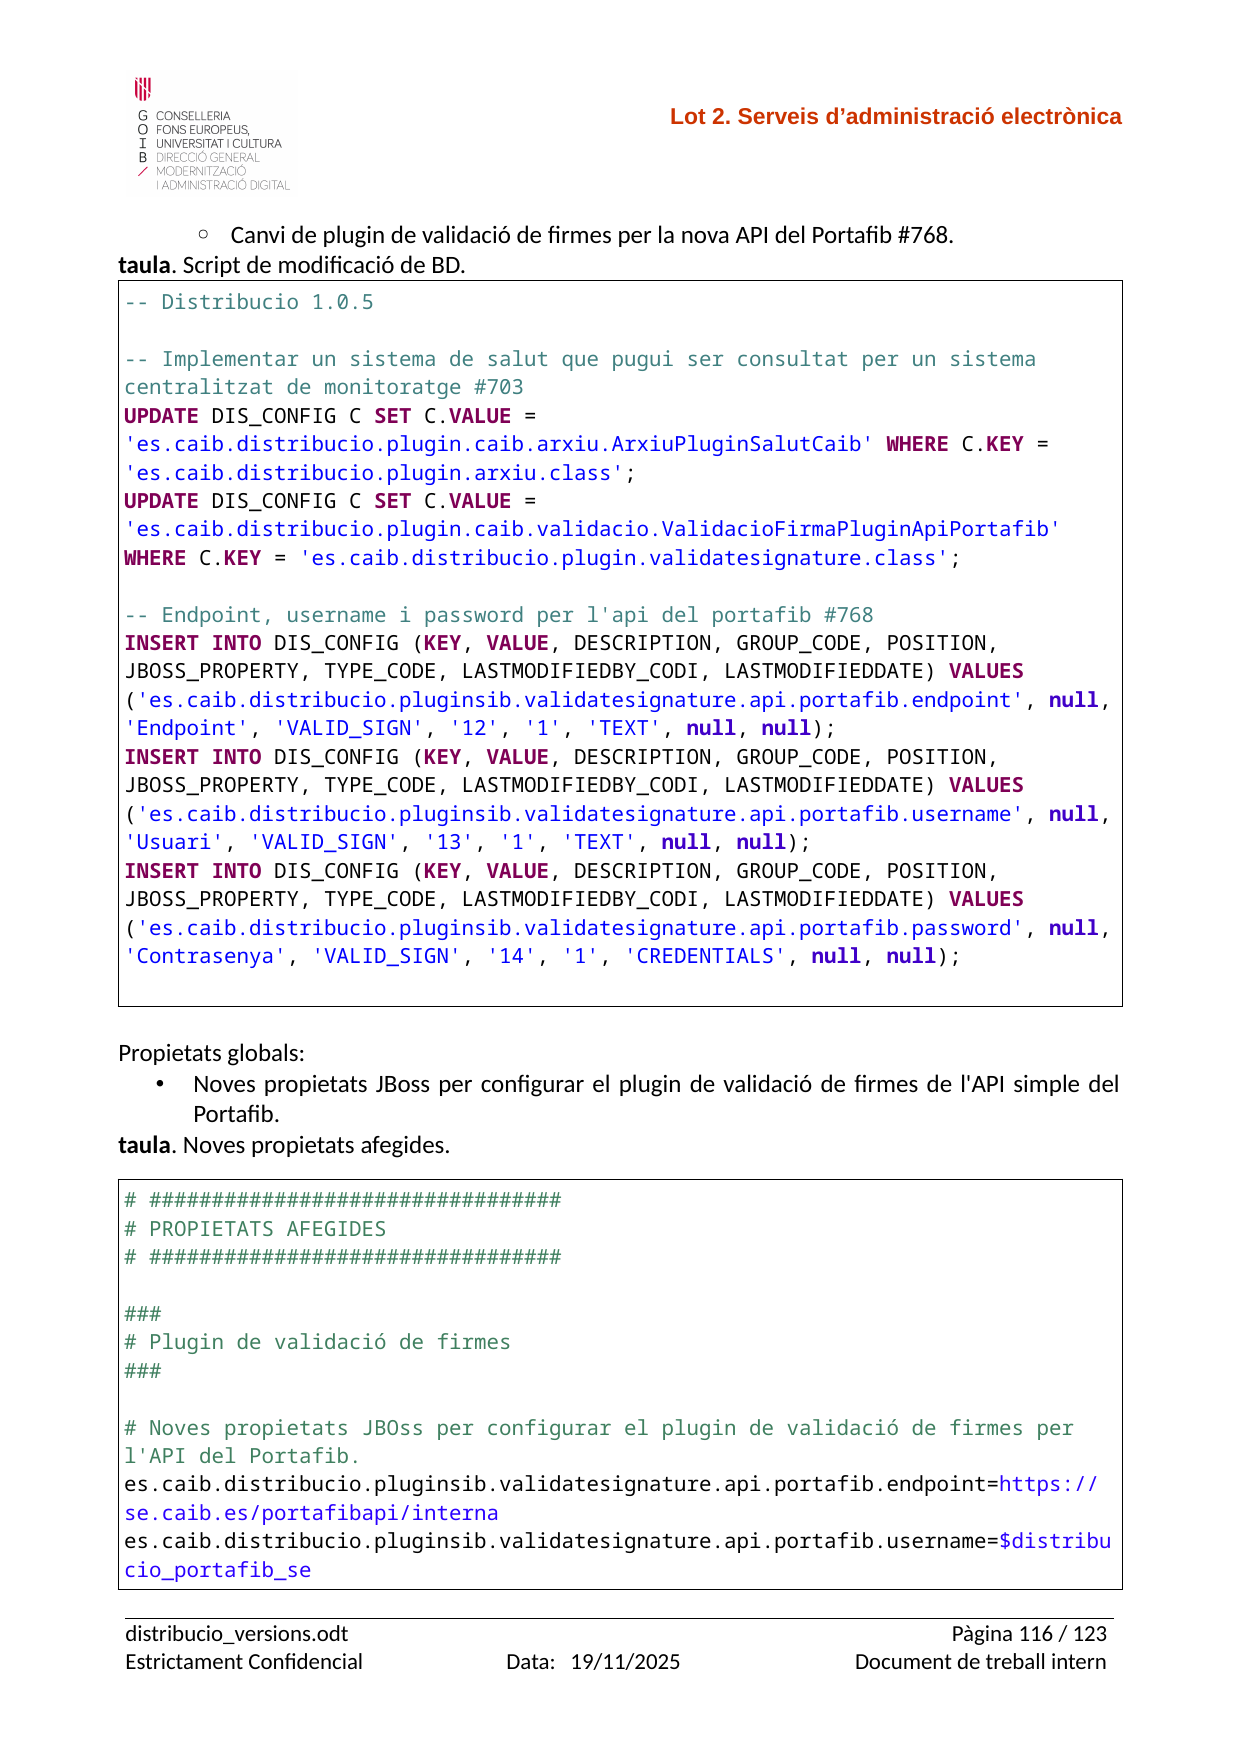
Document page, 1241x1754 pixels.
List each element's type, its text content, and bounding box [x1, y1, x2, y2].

table_header # ################################# # PROPIETATS AFEGIDES # ################################# ### # Plugin de validació de firmes ### # Noves propietats JBOss per configurar el plugin de validació de firmes per l'API del Portafib. es.caib.distribucio.pluginsib.validatesignature.api.portafib.endpoint=https://se.caib.es/portafibapi/interna es.caib.distribucio.pluginsib.validatesignature.api.portafib.username=$distribucio_portafib_se [119, 1180, 1122, 1589]
picture [126, 70, 299, 197]
text taula. Script de modificació de BD. [118, 250, 1122, 280]
list Noves propietats JBoss per configurar el plugin de validació de firmes de l'API simple del Portafib. [156, 1068, 1122, 1129]
table_header -- Distribucio 1.0.5 -- Implementar un sistema de salut que pugui ser consultat per un sistema centralitzat de monitoratge #703 UPDATE DIS_CONFIG C SET C.VALUE = 'es.caib.distribucio.plugin.caib.arxiu.ArxiuPluginSalutCaib' WHERE C.KEY = 'es.caib.distribucio.plugin.arxiu.class'; UPDATE DIS_CONFIG C SET C.VALUE = 'es.caib.distribucio.plugin.caib.validacio.ValidacioFirmaPluginApiPortafib' WHERE C.KEY = 'es.caib.distribucio.plugin.validatesignature.class'; -- Endpoint, username i password per l'api del portafib #768 INSERT INTO DIS_CONFIG (KEY, VALUE, DESCRIPTION, GROUP_CODE, POSITION, JBOSS_PROPERTY, TYPE_CODE, LASTMODIFIEDBY_CODI, LASTMODIFIEDDATE) VALUES ('es.caib.distribucio.pluginsib.validatesignature.api.portafib.endpoint', null, 'Endpoint', 'VALID_SIGN', '12', '1', 'TEXT', null, null); INSERT INTO DIS_CONFIG (KEY, VALUE, DESCRIPTION, GROUP_CODE, POSITION, JBOSS_PROPERTY, TYPE_CODE, LASTMODIFIEDBY_CODI, LASTMODIFIEDDATE) VALUES ('es.caib.distribucio.pluginsib.validatesignature.api.portafib.username', null, 'Usuari', 'VALID_SIGN', '13', '1', 'TEXT', null, null); INSERT INTO DIS_CONFIG (KEY, VALUE, DESCRIPTION, GROUP_CODE, POSITION, JBOSS_PROPERTY, TYPE_CODE, LASTMODIFIEDBY_CODI, LASTMODIFIEDDATE) VALUES ('es.caib.distribucio.pluginsib.validatesignature.api.portafib.password', null, 'Contrasenya', 'VALID_SIGN', '14', '1', 'CREDENTIALS', null, null); [119, 281, 1122, 1006]
text taula. Noves propietats afegides. [118, 1129, 1122, 1159]
list Canvi de plugin de validació de firmes per la nova API del Portafib #768. [193, 219, 1122, 250]
text Propietats globals: [118, 1037, 1122, 1068]
